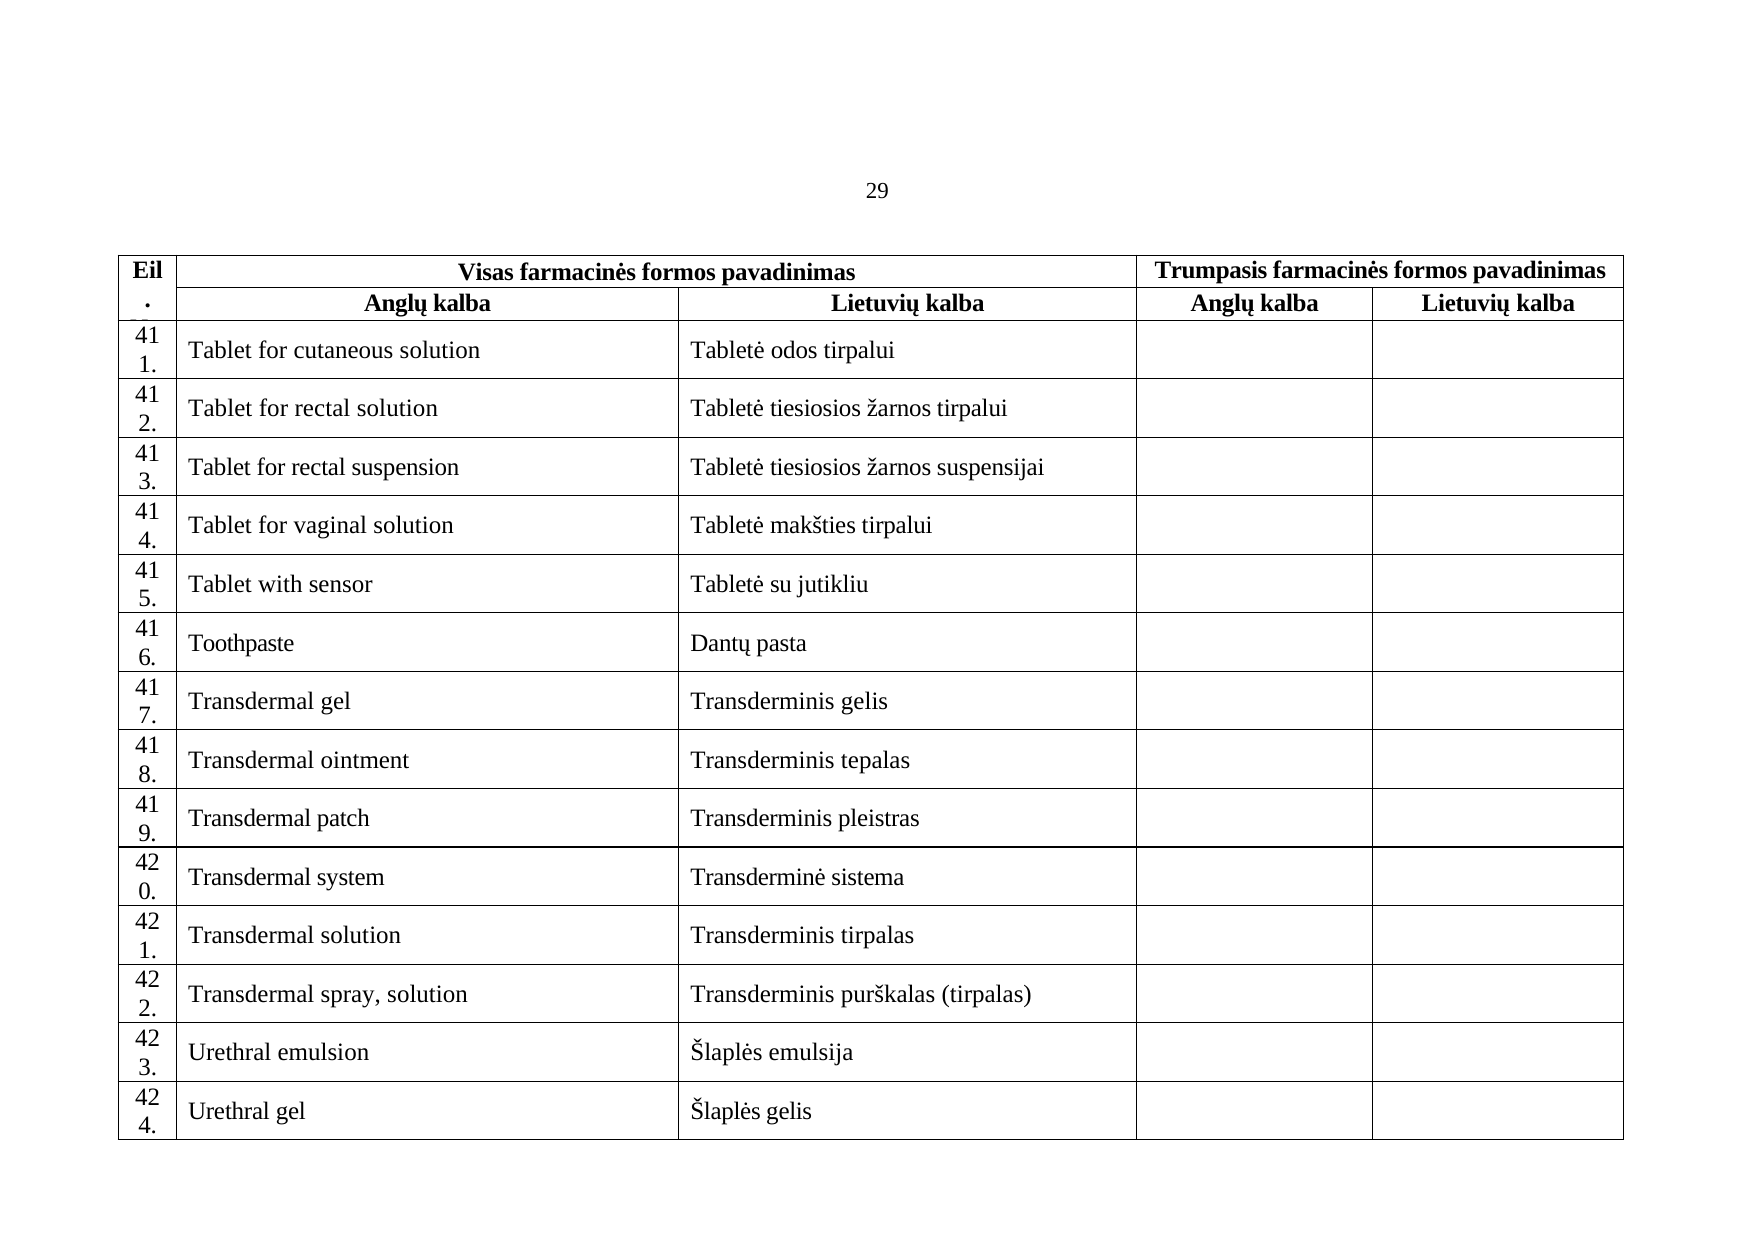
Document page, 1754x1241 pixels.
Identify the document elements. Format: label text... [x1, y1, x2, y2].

table_cell [1137, 555, 1372, 612]
table_cell [1373, 1023, 1623, 1081]
table_cell Šlaplės gelis [679, 1082, 1136, 1139]
table_cell [1373, 321, 1623, 378]
table_cell Tablet for vaginal solution [177, 496, 678, 554]
table_cell 412. [119, 379, 176, 437]
table_cell [1137, 321, 1372, 378]
table_cell Tabletė odos tirpalui [679, 321, 1136, 378]
table_cell Transderminis pleistras [679, 789, 1136, 846]
table_cell Transdermal system [177, 848, 678, 905]
table_cell Transderminis purškalas (tirpalas) [679, 965, 1136, 1022]
table_cell Dantų pasta [679, 613, 1136, 671]
table_cell [1373, 965, 1623, 1022]
table_cell [1137, 730, 1372, 788]
table_cell [1137, 672, 1372, 729]
table_cell 417. [119, 672, 176, 729]
table_cell 419. [119, 789, 176, 846]
table_cell [1137, 965, 1372, 1022]
table_cell [1373, 730, 1623, 788]
table_cell Tabletė tiesiosios žarnos tirpalui [679, 379, 1136, 437]
table_cell [1373, 848, 1623, 905]
table_cell Toothpaste [177, 613, 678, 671]
table_cell Tablet for rectal suspension [177, 438, 678, 495]
table_cell 415. [119, 555, 176, 612]
table_cell Anglų kalba [1137, 288, 1372, 319]
table_cell 424. [119, 1082, 176, 1139]
table_cell [1373, 555, 1623, 612]
table_cell 416. [119, 613, 176, 671]
table_cell [1137, 496, 1372, 554]
table_cell Tabletė tiesiosios žarnos suspensijai [679, 438, 1136, 495]
table_cell [1373, 1082, 1623, 1139]
table_cell Tablet with sensor [177, 555, 678, 612]
table_cell Lietuvių kalba [1373, 288, 1623, 319]
table_cell 413. [119, 438, 176, 495]
table_cell Transderminė sistema [679, 848, 1136, 905]
table_cell Tabletė su jutikliu [679, 555, 1136, 612]
table_cell Urethral emulsion [177, 1023, 678, 1081]
table_cell [1137, 848, 1372, 905]
table_cell 418. [119, 730, 176, 788]
table_cell Urethral gel [177, 1082, 678, 1139]
table_cell 423. [119, 1023, 176, 1081]
table_cell [1137, 906, 1372, 963]
table_header Visas farmacinės formos pavadinimas [177, 256, 1136, 287]
table_cell Transderminis tirpalas [679, 906, 1136, 963]
table_cell [1137, 1023, 1372, 1081]
table_header Eil. Nr. [119, 256, 176, 319]
table_cell [1137, 438, 1372, 495]
table_cell [1137, 379, 1372, 437]
table_cell Tablet for rectal solution [177, 379, 678, 437]
table_cell [1373, 379, 1623, 437]
table_cell Lietuvių kalba [679, 288, 1136, 319]
table_cell Anglų kalba [177, 288, 678, 319]
table_cell [1373, 789, 1623, 846]
table_cell Transderminis gelis [679, 672, 1136, 729]
table_cell [1373, 672, 1623, 729]
table_header Trumpasis farmacinės formos pavadinimas [1137, 256, 1623, 287]
table_cell 421. [119, 906, 176, 963]
table_cell [1137, 789, 1372, 846]
table_cell Transdermal patch [177, 789, 678, 846]
table_cell Transdermal gel [177, 672, 678, 729]
table_cell 422. [119, 965, 176, 1022]
table_cell [1373, 496, 1623, 554]
table_cell Transdermal ointment [177, 730, 678, 788]
table_cell Tablet for cutaneous solution [177, 321, 678, 378]
table_cell 420. [119, 848, 176, 905]
table_cell [1137, 1082, 1372, 1139]
table_cell 411. [119, 321, 176, 378]
table_cell Šlaplės emulsija [679, 1023, 1136, 1081]
table_cell 414. [119, 496, 176, 554]
table_cell [1137, 613, 1372, 671]
table_cell [1373, 613, 1623, 671]
table_cell [1373, 906, 1623, 963]
table_cell Transderminis tepalas [679, 730, 1136, 788]
table_cell Transdermal spray, solution [177, 965, 678, 1022]
table_cell Tabletė makšties tirpalui [679, 496, 1136, 554]
table_cell Transdermal solution [177, 906, 678, 963]
table_cell [1373, 438, 1623, 495]
